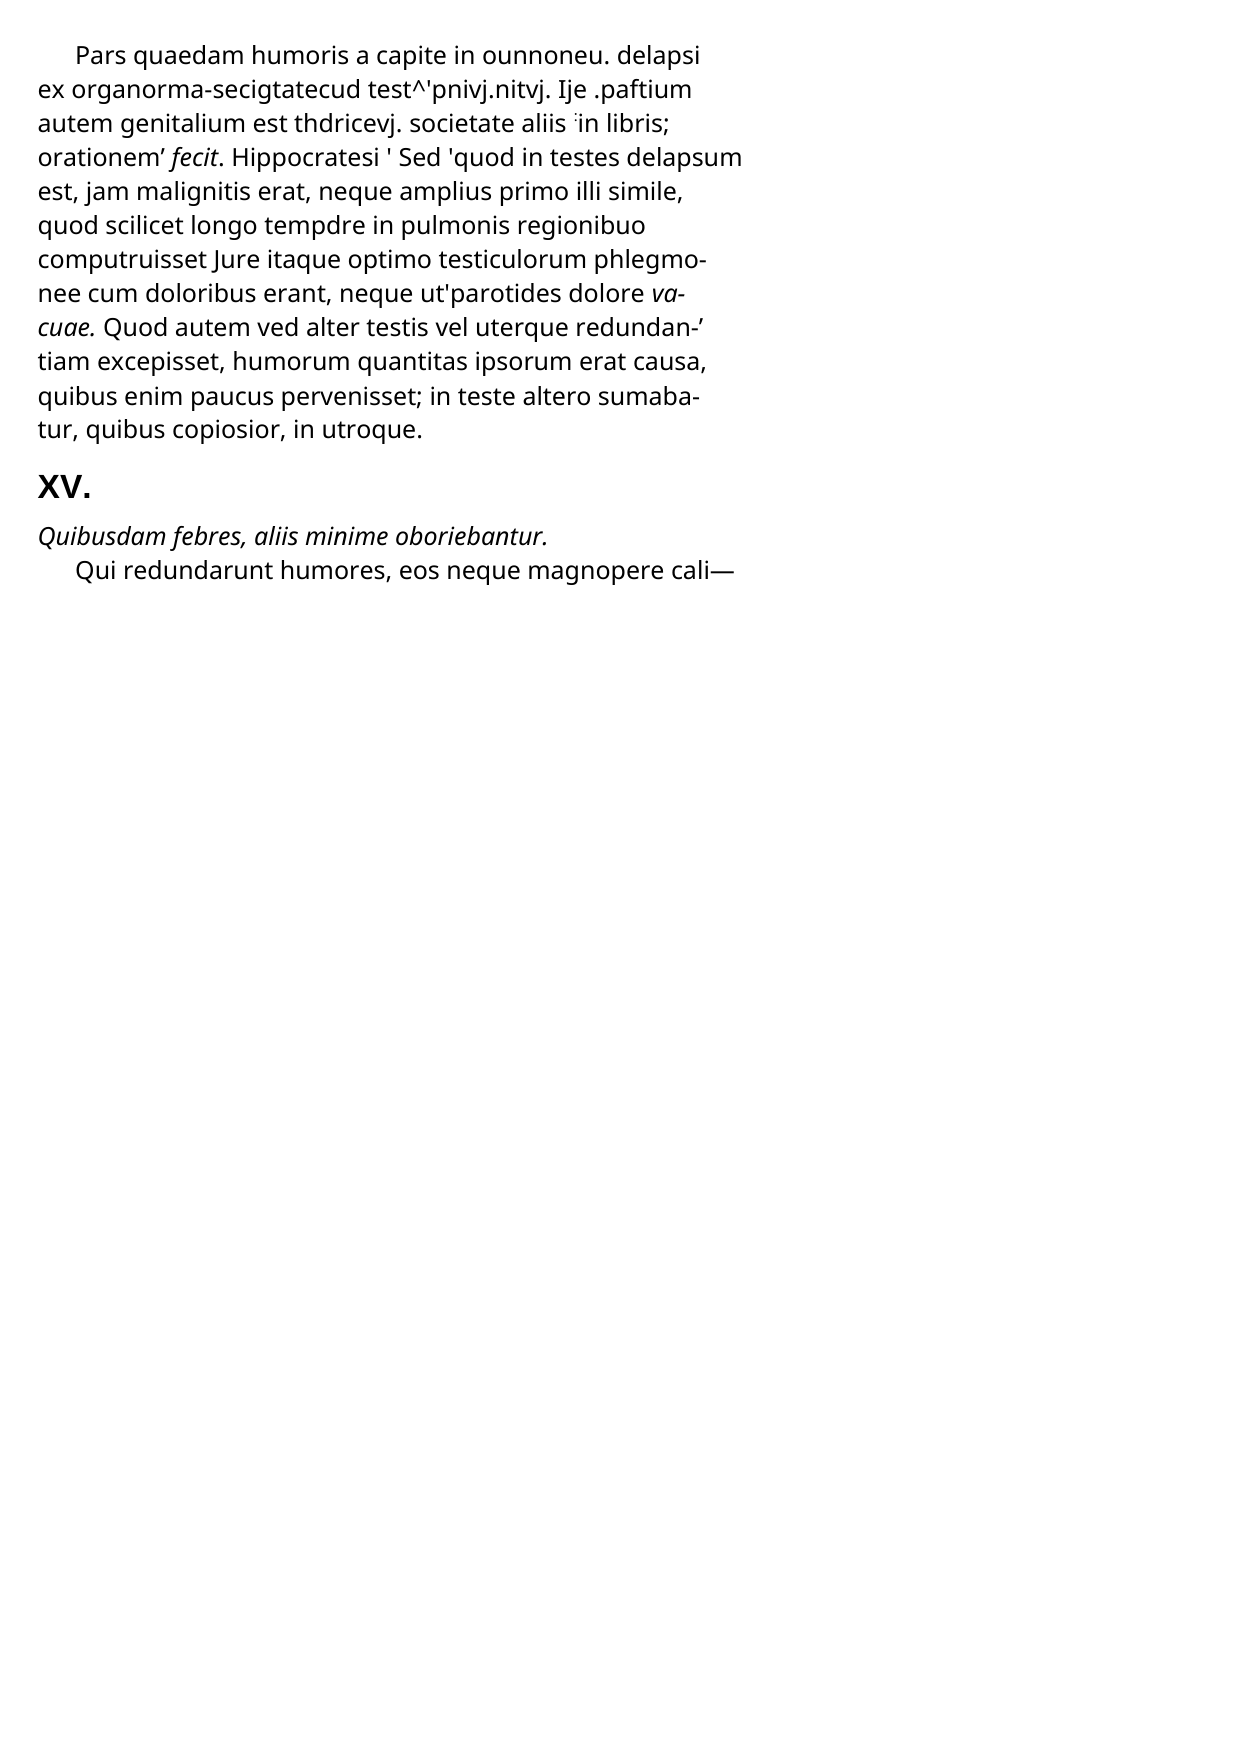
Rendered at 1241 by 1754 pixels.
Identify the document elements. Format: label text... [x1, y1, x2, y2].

text Pars quaedam humoris a capite in ounnoneu. delapsi ex organorma-secigtatecud test^'pnivj.nitvj. Ije .paftium autem genitalium est thdricevj. societate aliis :in libris; orationem’ fecit. Hippocratesi ' Sed 'quod in testes delapsum est, jam malignitis erat, neque amplius primo illi simile, quod scilicet longo tempdre in pulmonis regionibuo computruisset Jure itaque optimo testiculorum phlegmo- nee cum doloribus erant, neque ut'parotides dolore va- cuae. Quod autem ved alter testis vel uterque redundan-’ tiam excepisset, humorum quantitas ipsorum erat causa, quibus enim paucus pervenisset; in teste altero sumaba- tur, quibus copiosior, in utroque. [37, 37, 1203, 446]
text Quibusdam febres, aliis minime oboriebantur. [37, 518, 1203, 552]
subtitle XV. [37, 467, 1203, 506]
text Qui redundarunt humores, eos neque magnopere cali— [37, 552, 1203, 586]
